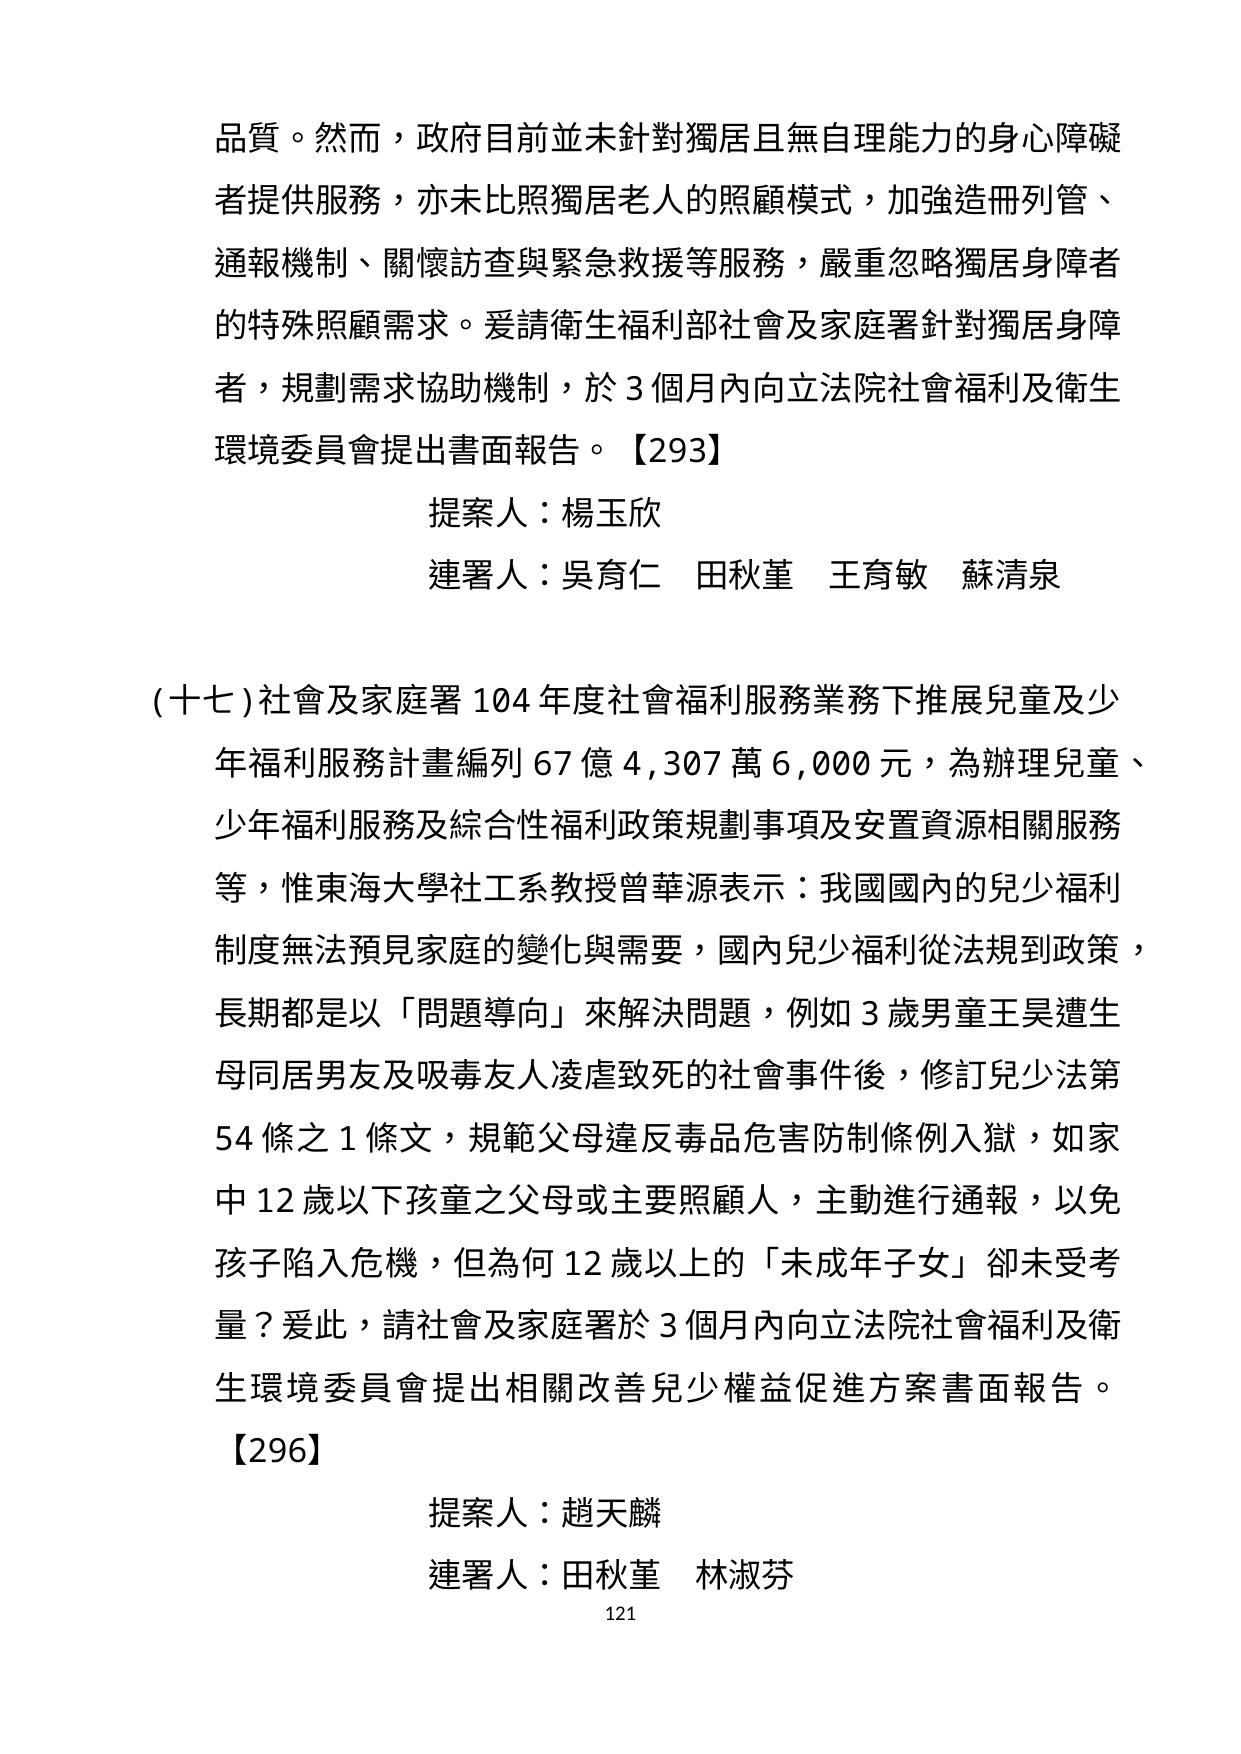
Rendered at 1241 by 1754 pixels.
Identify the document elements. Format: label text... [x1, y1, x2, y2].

text 提案人：趙天麟 [151, 1469, 1121, 1532]
text (十七)社會及家庭署104年度社會福利服務業務下推展兒童及少年福利服務計畫編列67億4,307萬6,000元，為辦理兒童、少年福利服務及綜合性福利政策規劃事項及安置資源相關服務等，惟東海大學社工系教授曾華源表示：我國國內的兒少福利制度無法預見家庭的變化與需要，國內兒少福利從法規到政策，長期都是以「問題導向」來解決問題，例如3歲男童王昊遭生母同居男友及吸毒友人凌虐致死的社會事件後，修訂兒少法第54條之1條文，規範父母違反毒品危害防制條例入獄，如家中12歲以下孩童之父母或主要照顧人，主動進行通報，以免孩子陷入危機，但為何12歲以上的「未成年子女」卻未受考量？爰此，請社會及家庭署於3個月內向立法院社會福利及衛生環境委員會提出相關改善兒少權益促進方案書面報告。【296】 [148, 657, 1122, 1469]
text 提案人：楊玉欣 [151, 469, 1121, 532]
text 連署人：田秋堇 林淑芬 [151, 1532, 1121, 1594]
text 品質。然而，政府目前並未針對獨居且無自理能力的身心障礙者提供服務，亦未比照獨居老人的照顧模式，加強造冊列管、通報機制、關懷訪查與緊急救援等服務，嚴重忽略獨居身障者的特殊照顧需求。爰請衛生福利部社會及家庭署針對獨居身障者，規劃需求協助機制，於3個月內向立法院社會福利及衛生環境委員會提出書面報告。【293】 [148, 94, 1122, 469]
text 連署人：吳育仁 田秋堇 王育敏 蘇清泉 [151, 532, 1121, 594]
